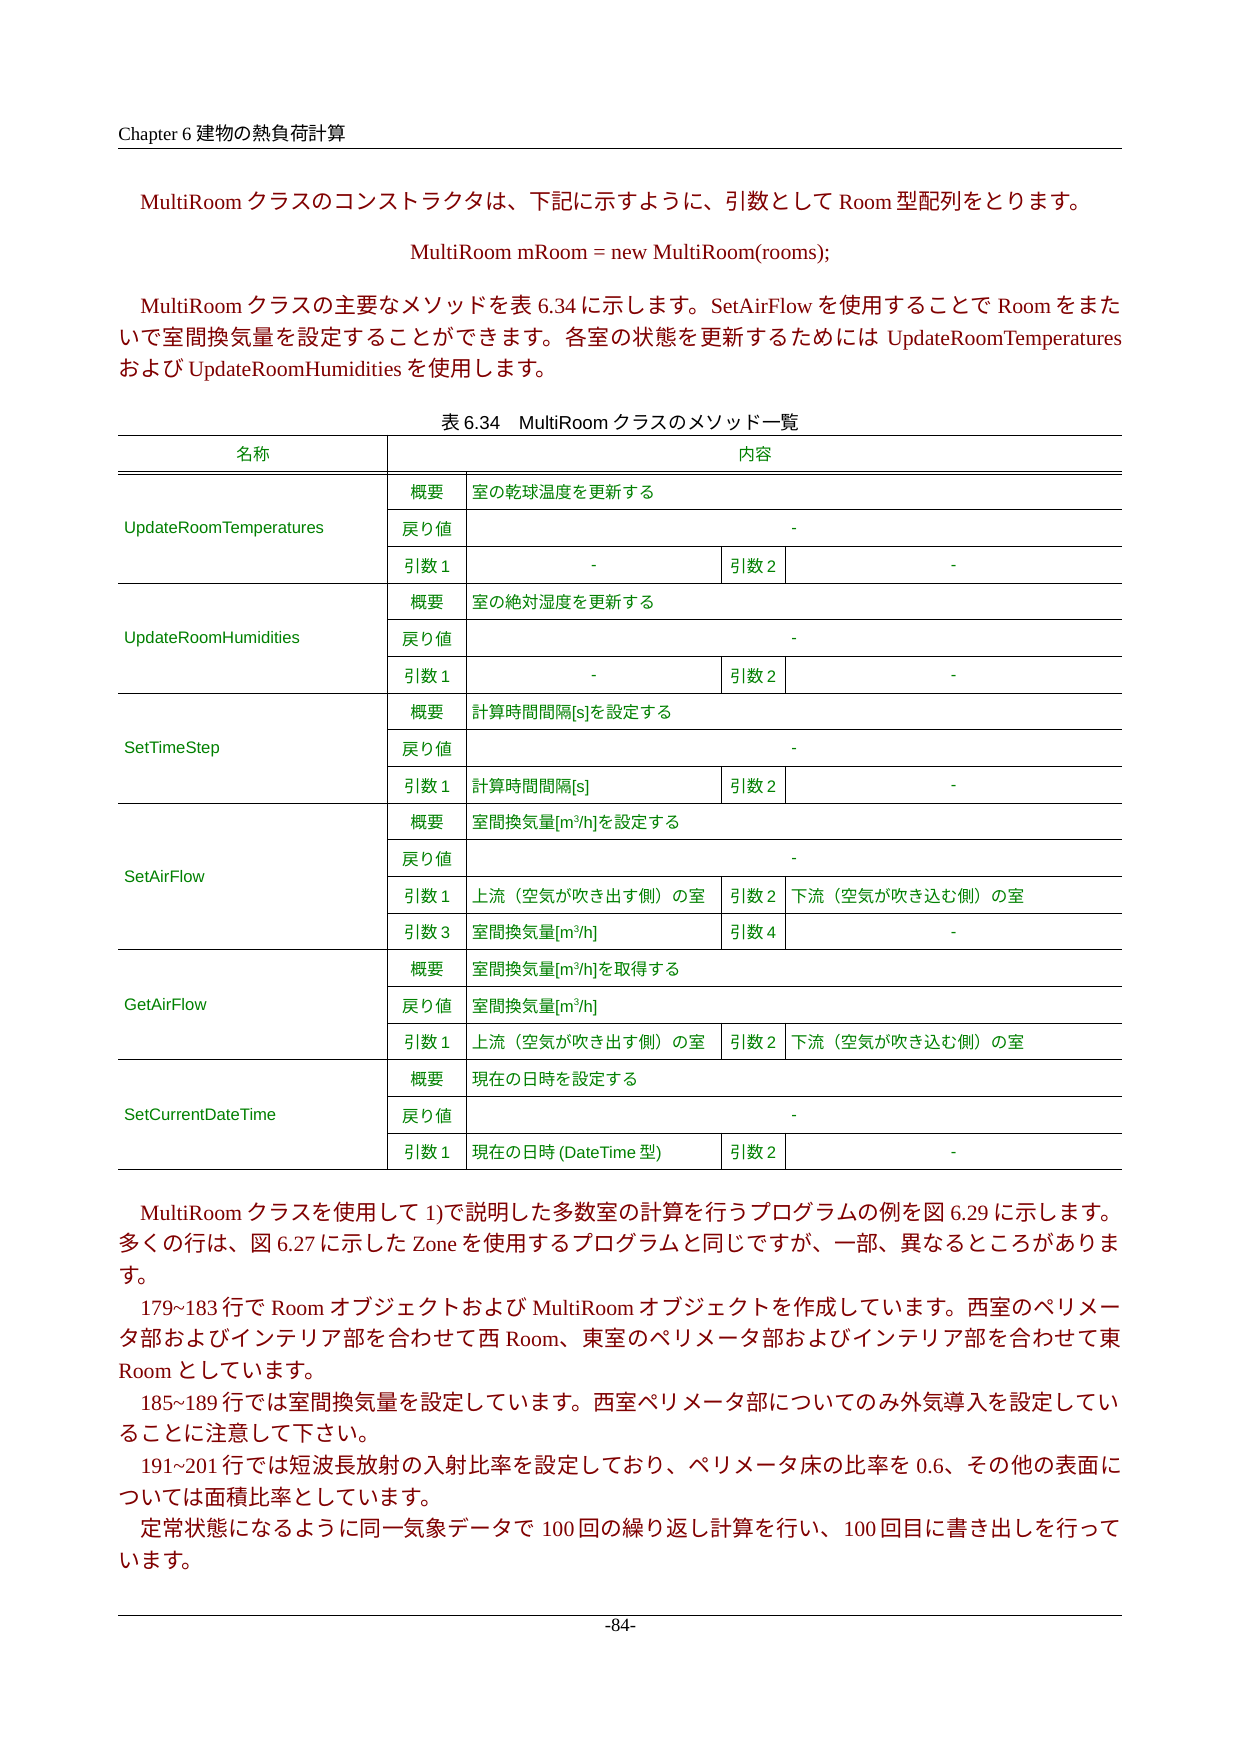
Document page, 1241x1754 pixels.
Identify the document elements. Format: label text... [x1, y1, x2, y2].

text MultiRoomクラスを使用して1)で説明した多数室の計算を行うプログラムの例を図6.29に示します。多くの行は、図6.27に示したZoneを使用するプログラムと同じですが、一部、異なるところがあります。 [118, 1194, 1122, 1289]
table_cell - [467, 657, 721, 692]
table_cell 室間換気量[m3/h]を取得する [467, 950, 1122, 986]
table_cell 引数2 [722, 877, 785, 912]
table_cell - [467, 1097, 1122, 1132]
table_cell 引数1 [388, 1134, 466, 1169]
table_cell 引数2 [722, 767, 785, 802]
table_cell 引数1 [388, 767, 466, 802]
table_cell 引数1 [388, 547, 466, 582]
table_cell 概要 [388, 1060, 466, 1096]
table_cell SetAirFlow [118, 804, 387, 949]
table_cell 概要 [388, 475, 466, 509]
table_cell - [467, 730, 1122, 766]
table_cell SetCurrentDateTime [118, 1060, 387, 1169]
table_cell - [786, 767, 1122, 802]
table_cell 引数1 [388, 657, 466, 692]
table_cell 引数2 [722, 657, 785, 692]
table_cell 上流（空気が吹き出す側）の室 [467, 877, 721, 912]
table_cell SetTimeStep [118, 694, 387, 802]
table_cell 引数4 [722, 914, 785, 949]
table_header 名称 [118, 436, 387, 471]
table_cell 室間換気量[m3/h] [467, 987, 1122, 1022]
table_cell 戻り値 [388, 1097, 466, 1132]
table_cell 引数2 [722, 1134, 785, 1169]
table_cell UpdateRoomHumidities [118, 584, 387, 692]
table_cell 計算時間間隔[s]を設定する [467, 694, 1122, 729]
table_cell 戻り値 [388, 987, 466, 1022]
text MultiRoom mRoom = new MultiRoom(rooms); [118, 239, 1122, 264]
table_cell - [786, 547, 1122, 582]
table_cell 室の乾球温度を更新する [467, 475, 1122, 509]
table_cell - [467, 547, 721, 582]
table_cell 室間換気量[m3/h]を設定する [467, 804, 1122, 839]
table_cell 現在の日時を設定する [467, 1060, 1122, 1096]
text 185~189行では室間換気量を設定しています。西室ペリメータ部についてのみ外気導入を設定していることに注意して下さい。 [118, 1384, 1122, 1448]
table_cell 下流（空気が吹き込む側）の室 [786, 1024, 1122, 1059]
table_cell - [786, 1134, 1122, 1169]
table_cell 戻り値 [388, 730, 466, 766]
table_cell - [467, 510, 1122, 546]
text 表6.34 MultiRoomクラスのメソッド一覧 [118, 407, 1122, 434]
table_cell 概要 [388, 584, 466, 619]
table_cell 計算時間間隔[s] [467, 767, 721, 802]
table_cell 戻り値 [388, 510, 466, 546]
table_cell 引数3 [388, 914, 466, 949]
table_cell - [786, 657, 1122, 692]
table_cell 引数2 [722, 1024, 785, 1059]
text MultiRoomクラスのコンストラクタは、下記に示すように、引数としてRoom型配列をとります。 [118, 184, 1122, 215]
table_cell 引数1 [388, 877, 466, 912]
table_cell - [467, 620, 1122, 656]
text 定常状態になるように同一気象データで100回の繰り返し計算を行い、100回目に書き出しを行っています。 [118, 1511, 1122, 1574]
table_header 内容 [388, 436, 1122, 471]
table_cell - [786, 914, 1122, 949]
table_cell 引数2 [722, 547, 785, 582]
table_cell 概要 [388, 950, 466, 986]
table_cell 概要 [388, 694, 466, 729]
text 191~201行では短波長放射の入射比率を設定しており、ペリメータ床の比率を0.6、その他の表面については面積比率としています。 [118, 1448, 1122, 1511]
table_cell 戻り値 [388, 620, 466, 656]
table_cell 室間換気量[m3/h] [467, 914, 721, 949]
table_cell 戻り値 [388, 840, 466, 876]
text 179~183行でRoomオブジェクトおよびMultiRoomオブジェクトを作成しています。西室のペリメータ部およびインテリア部を合わせて西Room、東室のペリメータ部およびインテリア部を合わせて東Roomとしています。 [118, 1289, 1122, 1384]
table_cell 下流（空気が吹き込む側）の室 [786, 877, 1122, 912]
table_cell UpdateRoomTemperatures [118, 475, 387, 582]
table_cell - [467, 840, 1122, 876]
table_cell 引数1 [388, 1024, 466, 1059]
table_cell GetAirFlow [118, 950, 387, 1059]
table_cell 室の絶対湿度を更新する [467, 584, 1122, 619]
table_cell 現在の日時 (DateTime型) [467, 1134, 721, 1169]
table_cell 概要 [388, 804, 466, 839]
table_cell 上流（空気が吹き出す側）の室 [467, 1024, 721, 1059]
text MultiRoomクラスの主要なメソッドを表6.34に示します。SetAirFlowを使用することでRoomをまたいで室間換気量を設定することができます。各室の状態を更新するためにはUpdateRoomTemperaturesおよびUpdateRoomHumiditiesを使用します。 [118, 288, 1122, 383]
